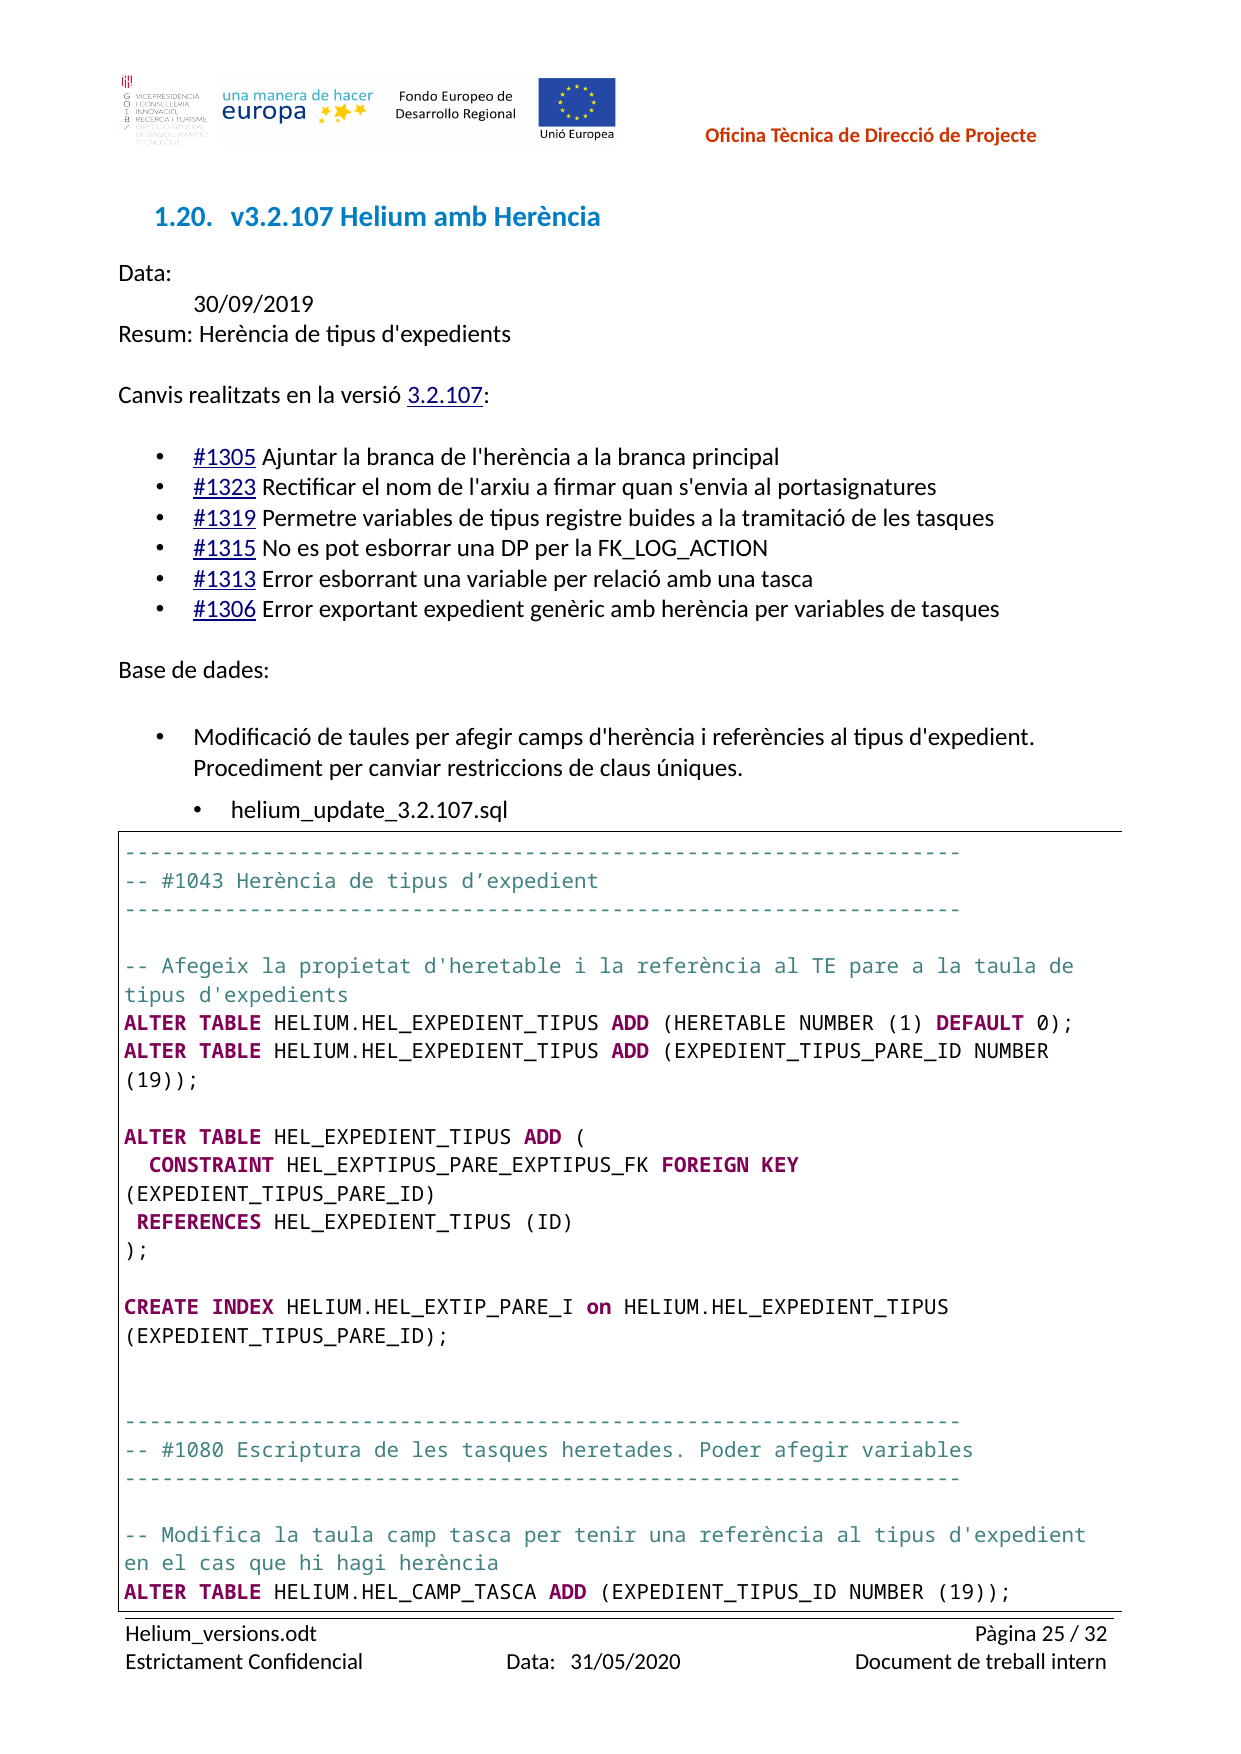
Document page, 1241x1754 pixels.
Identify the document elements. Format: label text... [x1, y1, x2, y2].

text Data: [118, 258, 1122, 288]
list #1323 Rectificar el nom de l'arxiu a firmar quan s'envia al portasignatures [156, 471, 1122, 502]
text Resum: Herència de tipus d'expedients [118, 319, 1122, 349]
text Base de dades: [118, 654, 1122, 685]
picture [219, 73, 621, 147]
text Canvis realitzats en la versió 3.2.107: [118, 380, 1122, 410]
list #1306 Error exportant expedient genèric amb herència per variables de tasques [156, 593, 1122, 624]
list #1313 Error esborrant una variable per relació amb una tasca [156, 563, 1122, 593]
list Modificació de taules per afegir camps d'herència i referències al tipus d'expedient. Procediment per canviar restriccions de claus úniques. [156, 721, 1122, 782]
table_header ------------------------------------------------------------------- -- #1043 Herència de tipus d’expedient ------------------------------------------------------------------- -- Afegeix la propietat d'heretable i la referència al TE pare a la taula de tipus d'expedients ALTER TABLE HELIUM.HEL_EXPEDIENT_TIPUS ADD (HERETABLE NUMBER (1) DEFAULT 0); ALTER TABLE HELIUM.HEL_EXPEDIENT_TIPUS ADD (EXPEDIENT_TIPUS_PARE_ID NUMBER (19)); ALTER TABLE HEL_EXPEDIENT_TIPUS ADD ( CONSTRAINT HEL_EXPTIPUS_PARE_EXPTIPUS_FK FOREIGN KEY (EXPEDIENT_TIPUS_PARE_ID) REFERENCES HEL_EXPEDIENT_TIPUS (ID) ); CREATE INDEX HELIUM.HEL_EXTIP_PARE_I on HELIUM.HEL_EXPEDIENT_TIPUS (EXPEDIENT_TIPUS_PARE_ID); ------------------------------------------------------------------- -- #1080 Escriptura de les tasques heretades. Poder afegir variables ------------------------------------------------------------------- -- Modifica la taula camp tasca per tenir una referència al tipus d'expedient en el cas que hi hagi herència ALTER TABLE HELIUM.HEL_CAMP_TASCA ADD (EXPEDIENT_TIPUS_ID NUMBER (19)); [119, 832, 1122, 1611]
subtitle v3.2.107 Helium amb Herència [153, 198, 1122, 234]
text 30/09/2019 [118, 288, 1122, 319]
list #1319 Permetre variables de tipus registre buides a la tramitació de les tasques [156, 502, 1122, 532]
list #1305 Ajuntar la branca de l'herència a la branca principal [156, 441, 1122, 471]
list helium_update_3.2.107.sql [193, 794, 1122, 825]
picture [118, 73, 213, 147]
list #1315 No es pot esborrar una DP per la FK_LOG_ACTION [156, 532, 1122, 563]
